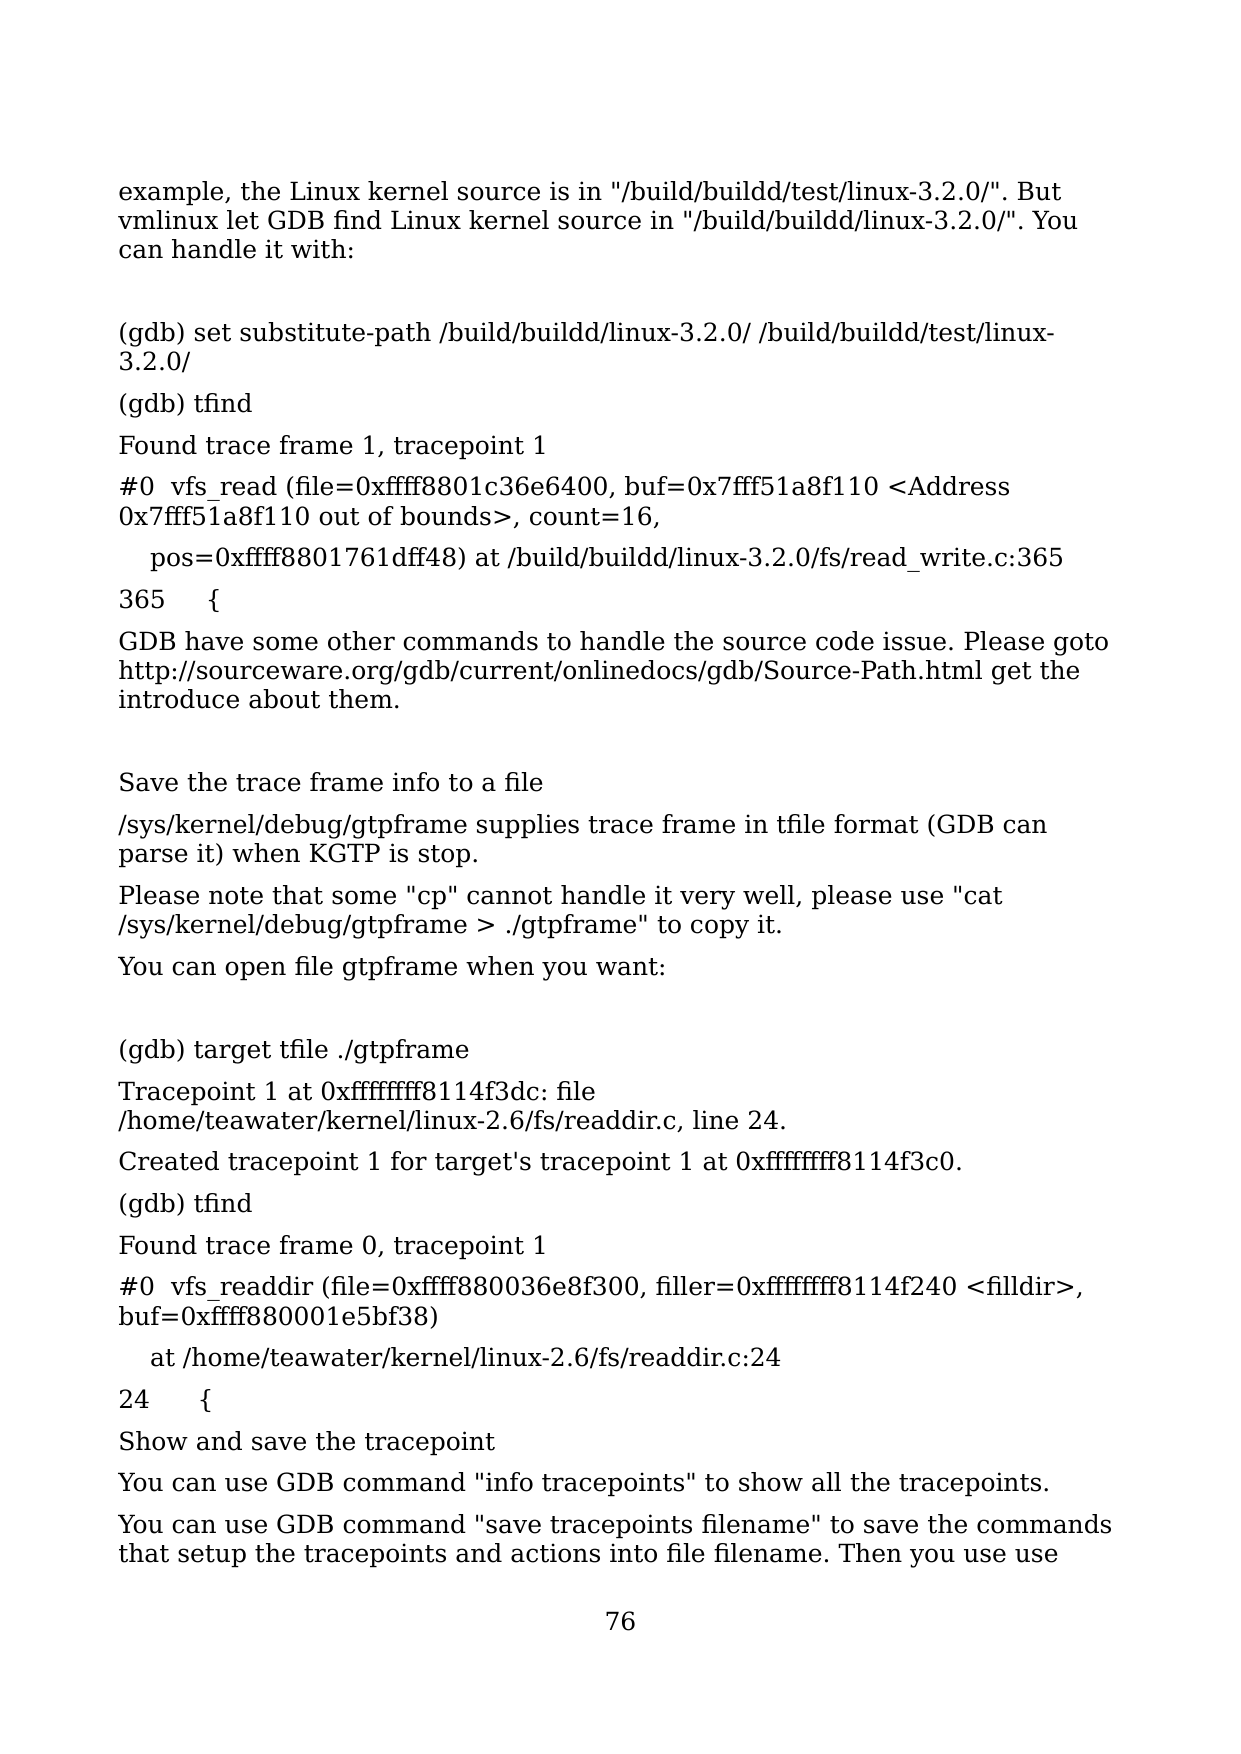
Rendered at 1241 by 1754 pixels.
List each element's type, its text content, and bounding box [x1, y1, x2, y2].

text at /home/teawater/kernel/linux-2.6/fs/readdir.c:24 [118, 1343, 1122, 1373]
text #0 vfs_read (file=0xffff8801c36e6400, buf=0x7fff51a8f110 <Address 0x7fff51a8f110 out of bounds>, count=16, [118, 473, 1122, 531]
text Tracepoint 1 at 0xffffffff8114f3dc: file /home/teawater/kernel/linux-2.6/fs/readdir.c, line 24. [118, 1077, 1122, 1135]
text 365 { [118, 585, 1122, 614]
text (gdb) set substitute-path /build/buildd/linux-3.2.0/ /build/buildd/test/linux-3.2.0/ [118, 318, 1122, 377]
text example, the Linux kernel source is in "/build/buildd/test/linux-3.2.0/". But vmlinux let GDB find Linux kernel source in "/build/buildd/linux-3.2.0/". You can handle it with: [118, 177, 1122, 264]
text 24 { [118, 1385, 1122, 1414]
text #0 vfs_readdir (file=0xffff880036e8f300, filler=0xffffffff8114f240 <filldir>, buf=0xffff880001e5bf38) [118, 1273, 1122, 1331]
text /sys/kernel/debug/gtpframe supplies trace frame in tfile format (GDB can parse it) when KGTP is stop. [118, 810, 1122, 868]
text Found trace frame 1, tracepoint 1 [118, 431, 1122, 460]
text Created tracepoint 1 for target's tracepoint 1 at 0xffffffff8114f3c0. [118, 1148, 1122, 1177]
text You can use GDB command "save tracepoints filename" to save the commands that setup the tracepoints and actions into file filename. Then you use use [118, 1510, 1122, 1568]
text Found trace frame 0, tracepoint 1 [118, 1231, 1122, 1260]
text Please note that some "cp" cannot handle it very well, please use "cat /sys/kernel/debug/gtpframe > ./gtpframe" to copy it. [118, 881, 1122, 939]
text You can open file gtpframe when you want: [118, 952, 1122, 981]
text pos=0xffff8801761dff48) at /build/buildd/linux-3.2.0/fs/read_write.c:365 [118, 543, 1122, 573]
text You can use GDB command "info tracepoints" to show all the tracepoints. [118, 1468, 1122, 1498]
text (gdb) tfind [118, 1189, 1122, 1218]
text (gdb) target tfile ./gtpframe [118, 1035, 1122, 1064]
text GDB have some other commands to handle the source code issue. Please goto http://sourceware.org/gdb/current/onlinedocs/gdb/Source-Path.html get the introduce about them. [118, 627, 1122, 714]
text Save the trace frame info to a file [118, 768, 1122, 798]
text (gdb) tfind [118, 389, 1122, 418]
text Show and save the tracepoint [118, 1427, 1122, 1456]
